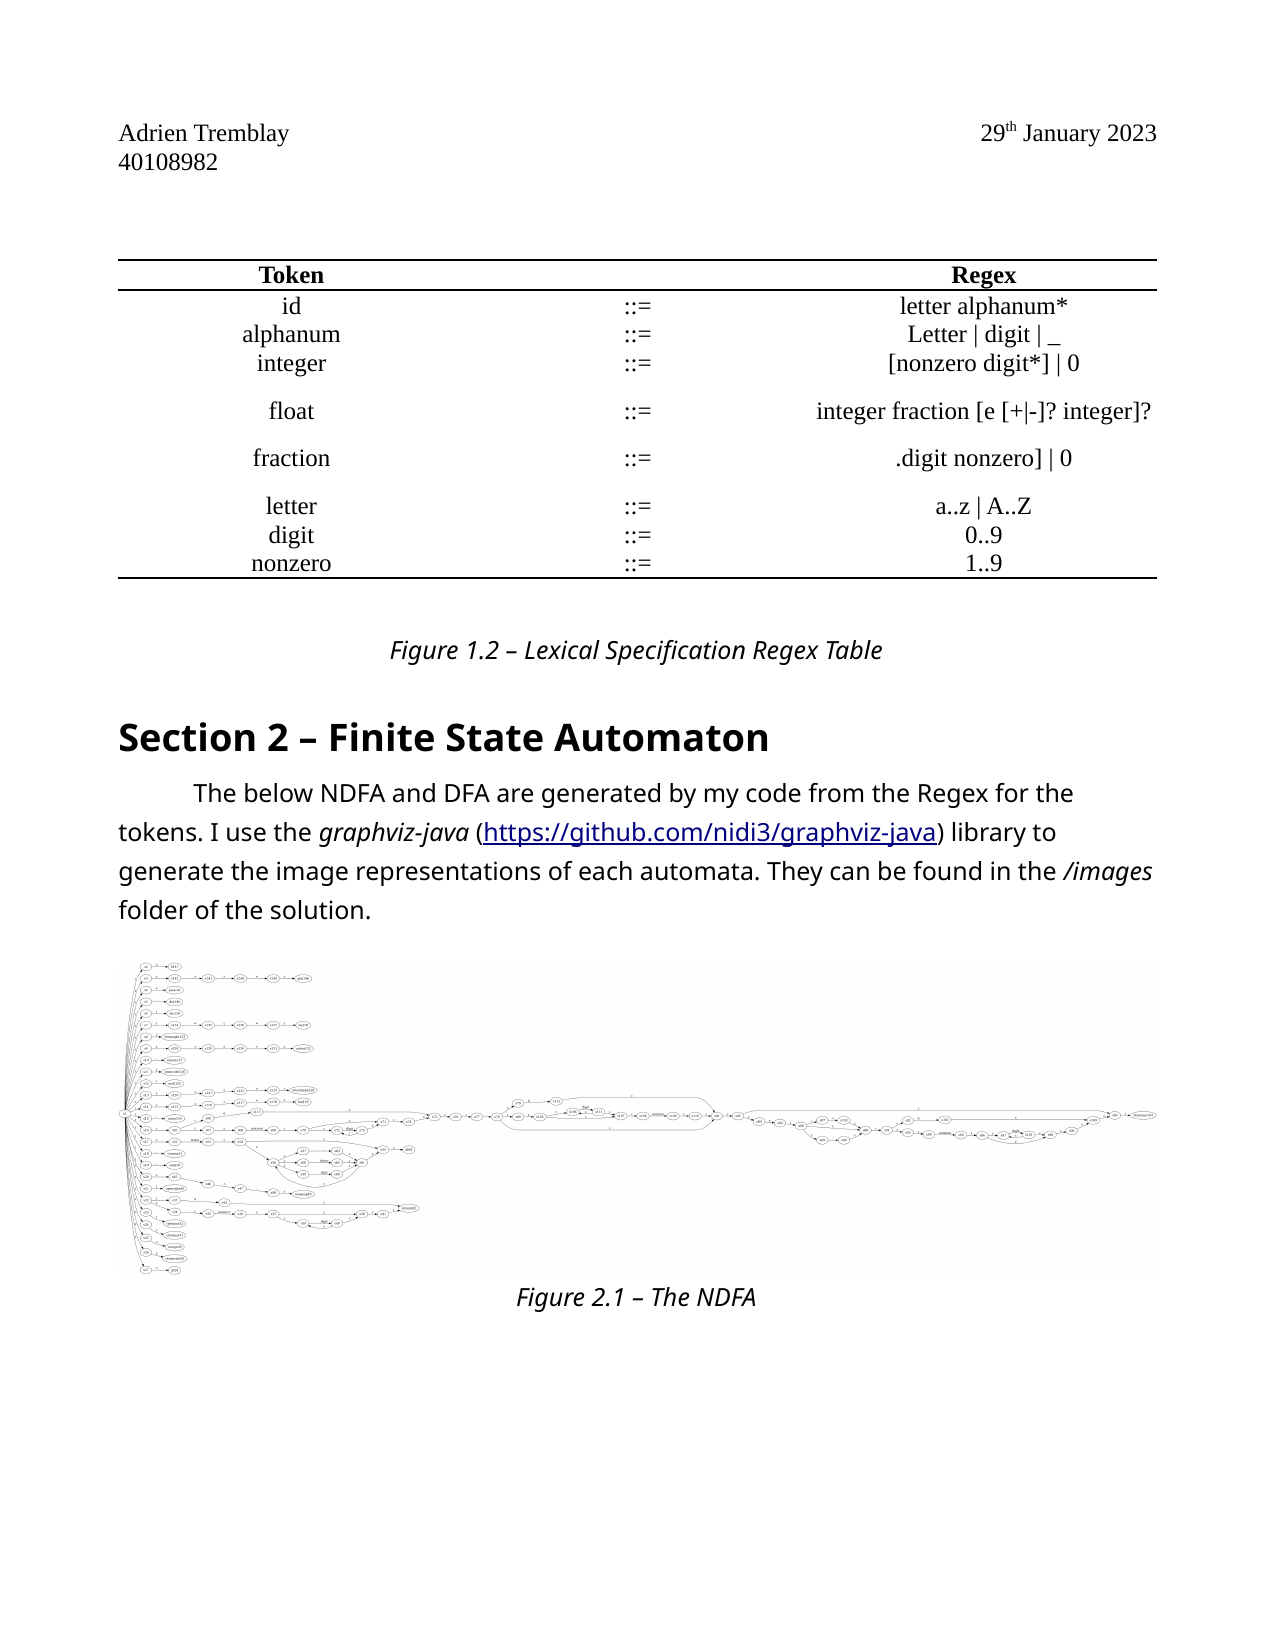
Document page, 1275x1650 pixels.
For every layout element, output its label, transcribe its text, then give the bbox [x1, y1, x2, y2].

table_cell ::= [464, 320, 811, 348]
table_header [464, 261, 811, 289]
table_cell nonzero [118, 549, 464, 577]
table_cell ::= [464, 520, 811, 548]
table_header Token [118, 261, 464, 289]
table_cell ::= [464, 444, 811, 491]
table_cell ::= [464, 348, 811, 396]
table_cell .digit nonzero] | 0 [811, 444, 1157, 491]
table_cell letter alphanum* [811, 291, 1157, 319]
table_cell ::= [464, 396, 811, 443]
text Figure 2.1 – The NDFA [118, 1275, 1157, 1313]
table_cell integer [118, 348, 464, 396]
table_cell id [118, 291, 464, 319]
picture [118, 962, 1157, 1275]
table_cell fraction [118, 444, 464, 491]
subtitle Section 2 – Finite State Automaton [118, 711, 1157, 763]
table_cell a..z | A..Z [811, 491, 1157, 520]
table_cell alphanum [118, 320, 464, 348]
text The below NDFA and DFA are generated by my code from the Regex for the tokens. I use the graphviz-java (https://github.com/nidi3/graphviz-java) library to generate the image representations of each automata. They can be found in the /images folder of the solution. [118, 776, 1157, 927]
table_cell [nonzero digit*] | 0 [811, 348, 1157, 396]
table_cell ::= [464, 291, 811, 319]
table_cell Letter | digit | _ [811, 320, 1157, 348]
table_cell 1..9 [811, 549, 1157, 577]
table_cell float [118, 396, 464, 443]
table_header Regex [811, 261, 1157, 289]
table_cell ::= [464, 491, 811, 520]
table_cell integer fraction [e [+|-]? integer]? [811, 396, 1157, 443]
text [118, 947, 1157, 962]
text Figure 1.2 – Lexical Specification Regex Table [118, 633, 1157, 667]
table_cell 0..9 [811, 520, 1157, 548]
table_cell ::= [464, 549, 811, 577]
table_cell digit [118, 520, 464, 548]
table_cell letter [118, 491, 464, 520]
